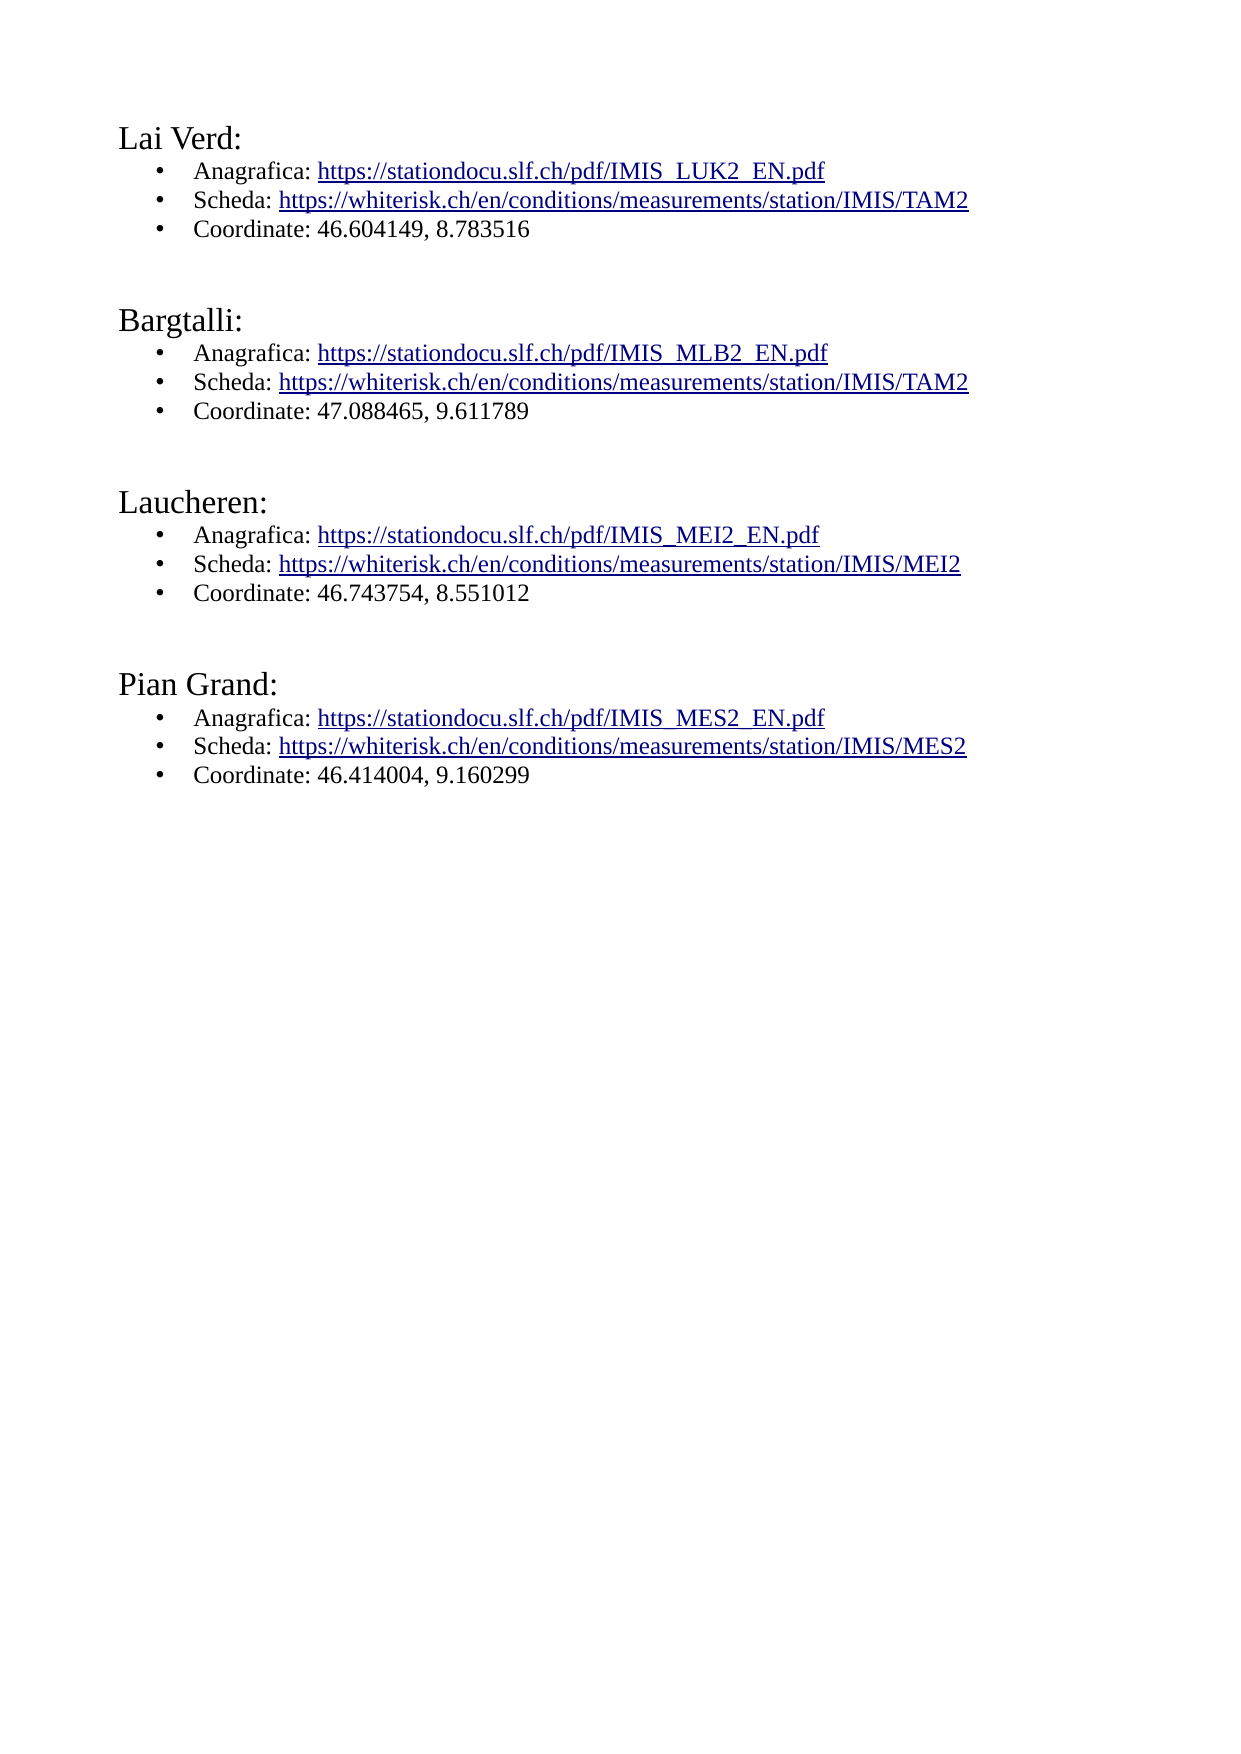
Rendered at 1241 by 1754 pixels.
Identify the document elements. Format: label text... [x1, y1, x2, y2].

text Laucheren: [118, 482, 1122, 521]
list Scheda: https://whiterisk.ch/en/conditions/measurements/station/IMIS/TAM2 [156, 185, 1122, 214]
list Coordinate: 47.088465, 9.611789 [156, 396, 1122, 425]
list Anagrafica: https://stationdocu.slf.ch/pdf/IMIS_MLB2_EN.pdf [156, 338, 1122, 367]
list Scheda: https://whiterisk.ch/en/conditions/measurements/station/IMIS/MES2 [156, 731, 1122, 760]
text Bargtalli: [118, 300, 1122, 338]
text Lai Verd: [118, 118, 1122, 156]
list Coordinate: 46.414004, 9.160299 [156, 760, 1122, 789]
list Coordinate: 46.604149, 8.783516 [156, 214, 1122, 243]
list Coordinate: 46.743754, 8.551012 [156, 578, 1122, 607]
list Anagrafica: https://stationdocu.slf.ch/pdf/IMIS_MEI2_EN.pdf [156, 521, 1122, 549]
text Pian Grand: [118, 664, 1122, 703]
list Anagrafica: https://stationdocu.slf.ch/pdf/IMIS_LUK2_EN.pdf [156, 156, 1122, 185]
list Scheda: https://whiterisk.ch/en/conditions/measurements/station/IMIS/MEI2 [156, 549, 1122, 578]
list Scheda: https://whiterisk.ch/en/conditions/measurements/station/IMIS/TAM2 [156, 367, 1122, 396]
list Anagrafica: https://stationdocu.slf.ch/pdf/IMIS_MES2_EN.pdf [156, 703, 1122, 731]
